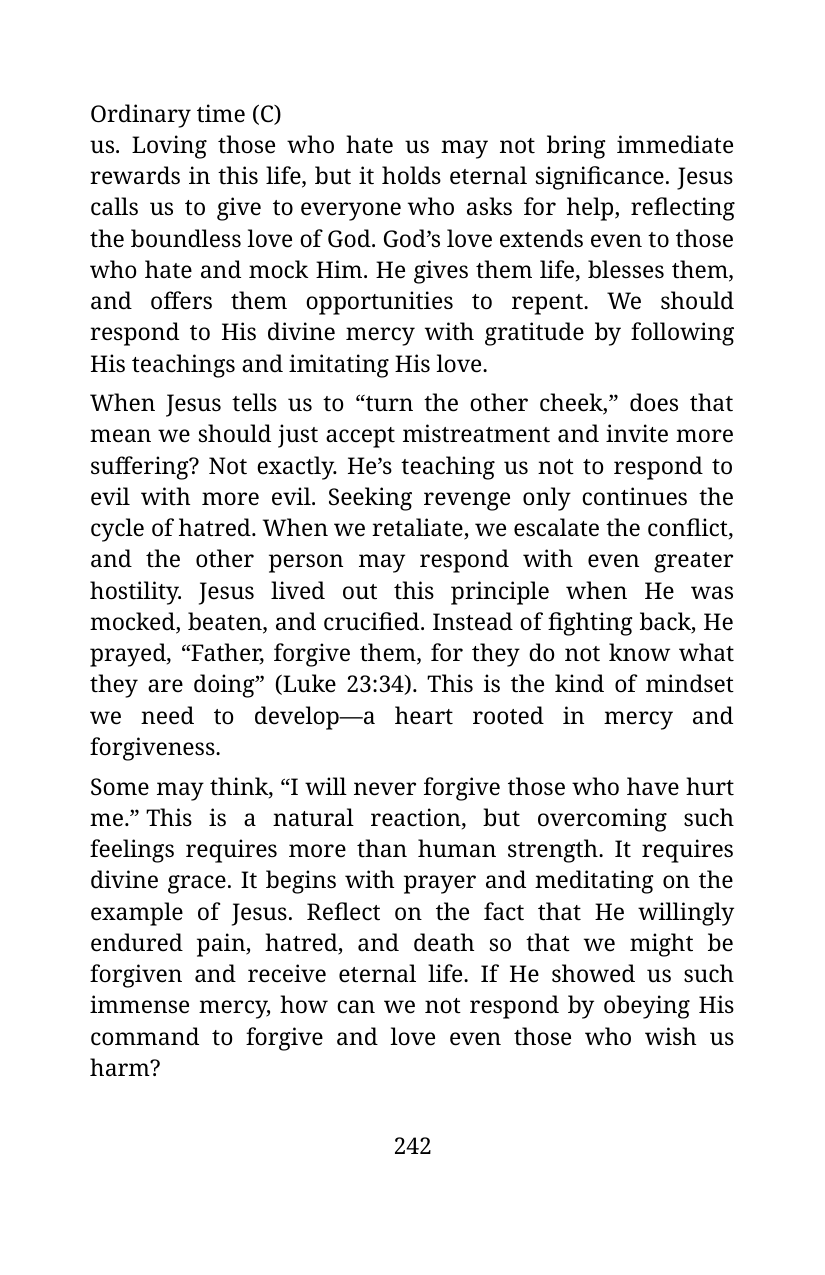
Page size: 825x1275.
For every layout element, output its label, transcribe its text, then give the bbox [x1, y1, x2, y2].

text Some may think, “I will never forgive those who have hurt me.” This is a natural reaction, but overcoming such feelings requires more than human strength. It requires divine grace. It begins with prayer and meditating on the example of Jesus. Reflect on the fact that He willingly endured pain, hatred, and death so that we might be forgiven and receive eternal life. If He showed us such immense mercy, how can we not respond by obeying His command to forgive and love even those who wish us harm? [90, 770, 735, 1083]
text us. Loving those who hate us may not bring immediate rewards in this life, but it holds eternal significance. Jesus calls us to give to everyone who asks for help, reflecting the boundless love of God. God’s love extends even to those who hate and mock Him. He gives them life, blesses them, and offers them opportunities to repent. We should respond to His divine mercy with gratitude by following His teachings and imitating His love. [90, 129, 735, 379]
text When Jesus tells us to “turn the other cheek,” does that mean we should just accept mistreatment and invite more suffering? Not exactly. He’s teaching us not to respond to evil with more evil. Seeking revenge only continues the cycle of hatred. When we retaliate, we escalate the conflict, and the other person may respond with even greater hostility. Jesus lived out this principle when He was mocked, beaten, and crucified. Instead of fighting back, He prayed, “Father, forgive them, for they do not know what they are doing” (Luke 23:34). This is the kind of mindset we need to develop—a heart rooted in mercy and forgiveness. [90, 387, 735, 762]
